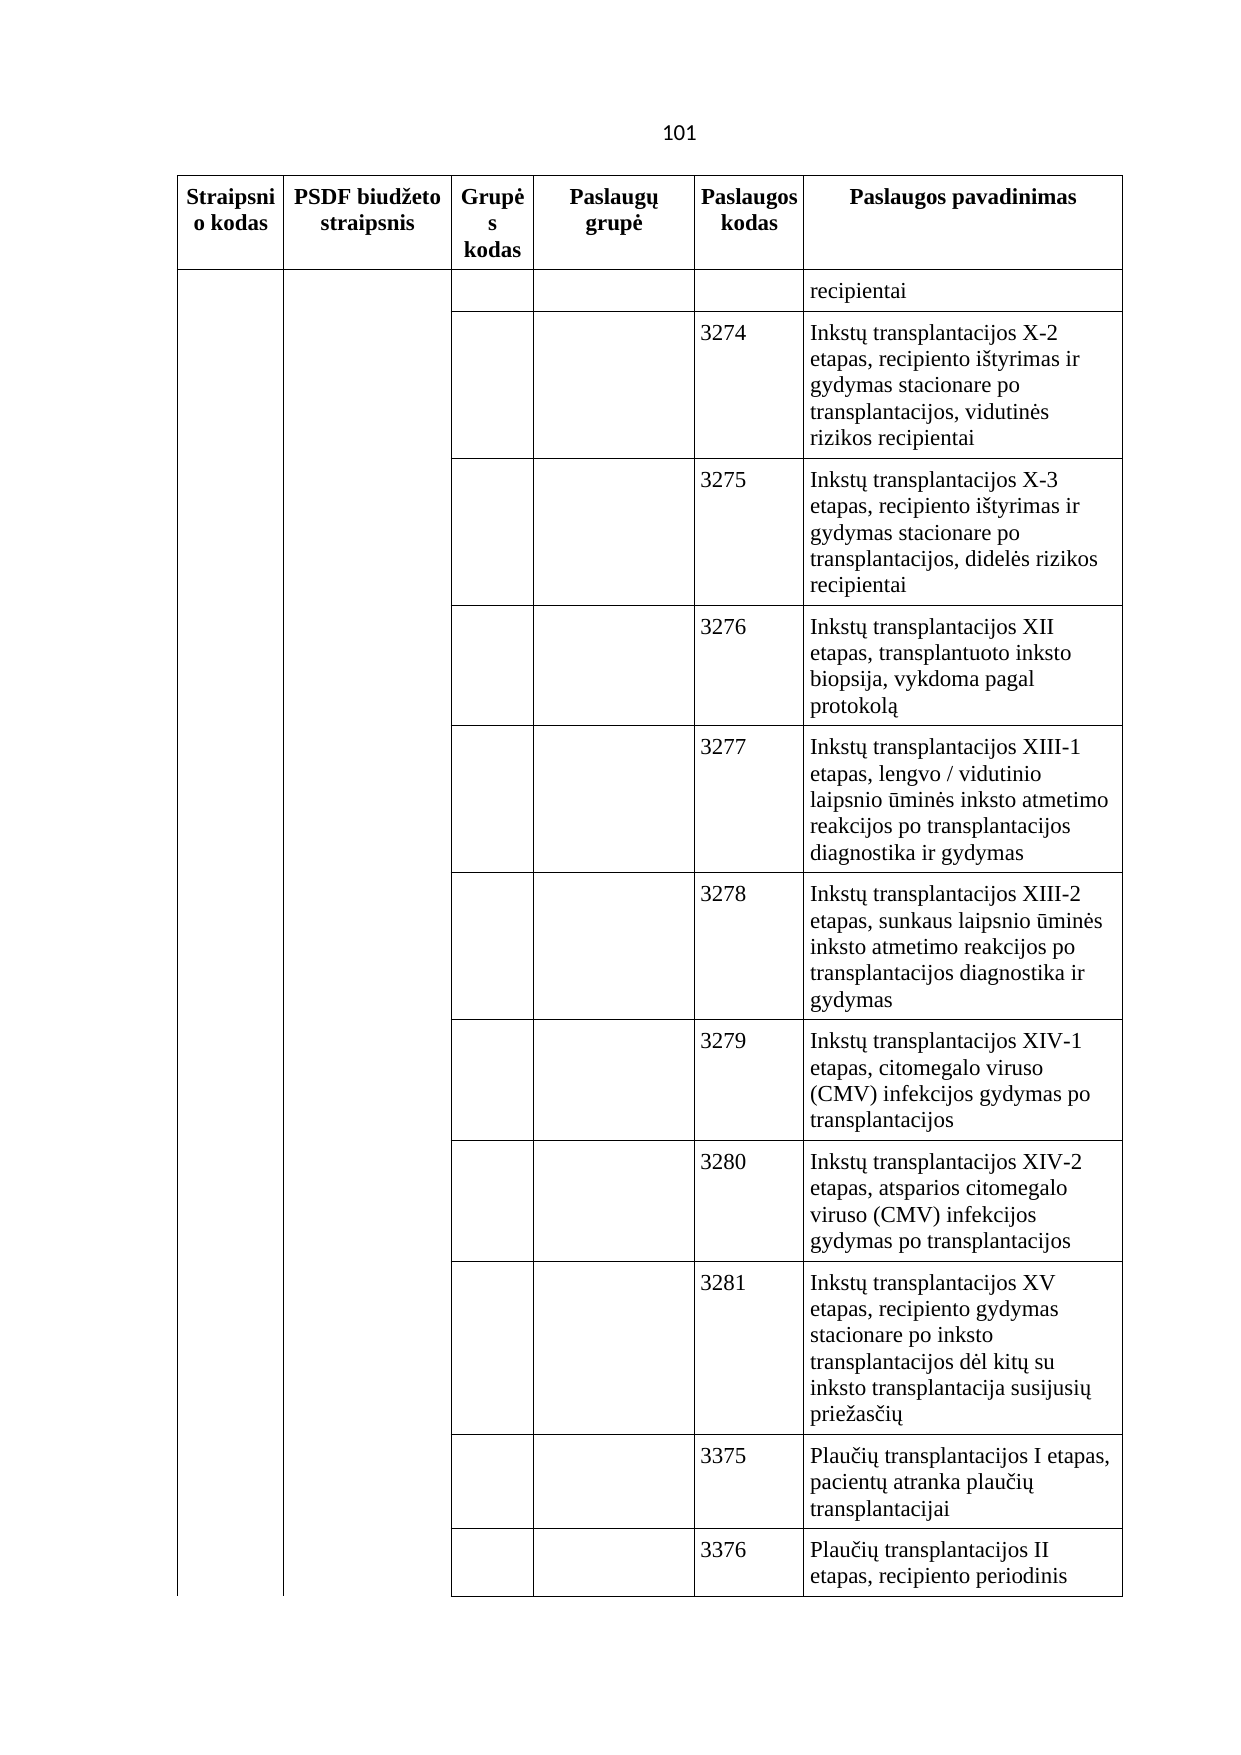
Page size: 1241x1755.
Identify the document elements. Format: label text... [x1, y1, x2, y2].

table_cell [695, 270, 803, 311]
table_header Paslaugos kodas [695, 176, 803, 269]
table_cell [534, 1020, 694, 1140]
table_cell [452, 459, 533, 605]
table_cell [284, 458, 451, 605]
table_cell Inkstų transplantacijos XIII-1 etapas, lengvo / vidutinio laipsnio ūminės inksto atmetimo reakcijos po transplantacijos diagnostika ir gydymas [804, 726, 1122, 872]
table_cell Inkstų transplantacijos X-3 etapas, recipiento ištyrimas ir gydymas stacionare po transplantacijos, didelės rizikos recipientai [804, 459, 1122, 605]
table_header Paslaugos pavadinimas [804, 176, 1122, 269]
table_cell 3277 [695, 726, 803, 872]
table_cell [284, 1528, 451, 1596]
table_cell [452, 1141, 533, 1261]
table_cell [534, 312, 694, 458]
table_cell [452, 1020, 533, 1140]
table_cell [452, 1529, 533, 1596]
table_cell [534, 606, 694, 725]
table_cell Inkstų transplantacijos XV etapas, recipiento gydymas stacionare po inksto transplantacijos dėl kitų su inksto transplantacija susijusių priežasčių [804, 1262, 1122, 1434]
table_cell recipientai [804, 270, 1122, 311]
table_cell [452, 1435, 533, 1528]
table_cell Plaučių transplantacijos II etapas, recipiento periodinis [804, 1529, 1122, 1596]
table_cell Inkstų transplantacijos X-2 etapas, recipiento ištyrimas ir gydymas stacionare po transplantacijos, vidutinės rizikos recipientai [804, 312, 1122, 458]
table_cell [534, 459, 694, 605]
table_header Straipsnio kodas [178, 176, 283, 269]
table_header Paslaugų grupė [534, 176, 694, 269]
table_cell 3281 [695, 1262, 803, 1434]
table_cell 3376 [695, 1529, 803, 1596]
table_cell [534, 873, 694, 1019]
table_cell [178, 872, 283, 1019]
table_cell [284, 1140, 451, 1261]
table_cell [534, 1529, 694, 1596]
table_cell [178, 1434, 283, 1528]
table_cell [284, 605, 451, 725]
table_cell [284, 1019, 451, 1140]
table_cell [284, 725, 451, 872]
table_cell Plaučių transplantacijos I etapas, pacientų atranka plaučių transplantacijai [804, 1435, 1122, 1528]
table_cell [534, 270, 694, 311]
table_cell Inkstų transplantacijos XIV-1 etapas, citomegalo viruso (CMV) infekcijos gydymas po transplantacijos [804, 1020, 1122, 1140]
table_cell [452, 270, 533, 311]
table_header Grupės kodas [452, 176, 533, 269]
table_cell Inkstų transplantacijos XII etapas, transplantuoto inksto biopsija, vykdoma pagal protokolą [804, 606, 1122, 725]
table_cell [284, 872, 451, 1019]
table_cell [534, 1435, 694, 1528]
table_cell [284, 270, 451, 311]
table_cell [178, 1528, 283, 1596]
table_header PSDF biudžeto straipsnis [284, 176, 451, 269]
table_cell [178, 605, 283, 725]
table_cell [452, 726, 533, 872]
table_cell [534, 1141, 694, 1261]
table_cell [452, 1262, 533, 1434]
table_cell 3280 [695, 1141, 803, 1261]
table_cell [452, 606, 533, 725]
table_cell [452, 873, 533, 1019]
table_cell [534, 726, 694, 872]
table_cell Inkstų transplantacijos XIII-2 etapas, sunkaus laipsnio ūminės inksto atmetimo reakcijos po transplantacijos diagnostika ir gydymas [804, 873, 1122, 1019]
table_cell 3279 [695, 1020, 803, 1140]
table_cell [452, 312, 533, 458]
table_cell [178, 1019, 283, 1140]
table_cell 3276 [695, 606, 803, 725]
table_cell [178, 270, 283, 311]
table_cell Inkstų transplantacijos XIV-2 etapas, atsparios citomegalo viruso (CMV) infekcijos gydymas po transplantacijos [804, 1141, 1122, 1261]
table_cell [178, 725, 283, 872]
table_cell [178, 311, 283, 458]
table_cell [284, 1261, 451, 1434]
table_cell [284, 1434, 451, 1528]
table_cell [178, 1261, 283, 1434]
table_cell [178, 458, 283, 605]
table_cell [178, 1140, 283, 1261]
table_cell 3375 [695, 1435, 803, 1528]
table_cell 3275 [695, 459, 803, 605]
table_cell 3274 [695, 312, 803, 458]
table_cell [284, 311, 451, 458]
table_cell 3278 [695, 873, 803, 1019]
table_cell [534, 1262, 694, 1434]
